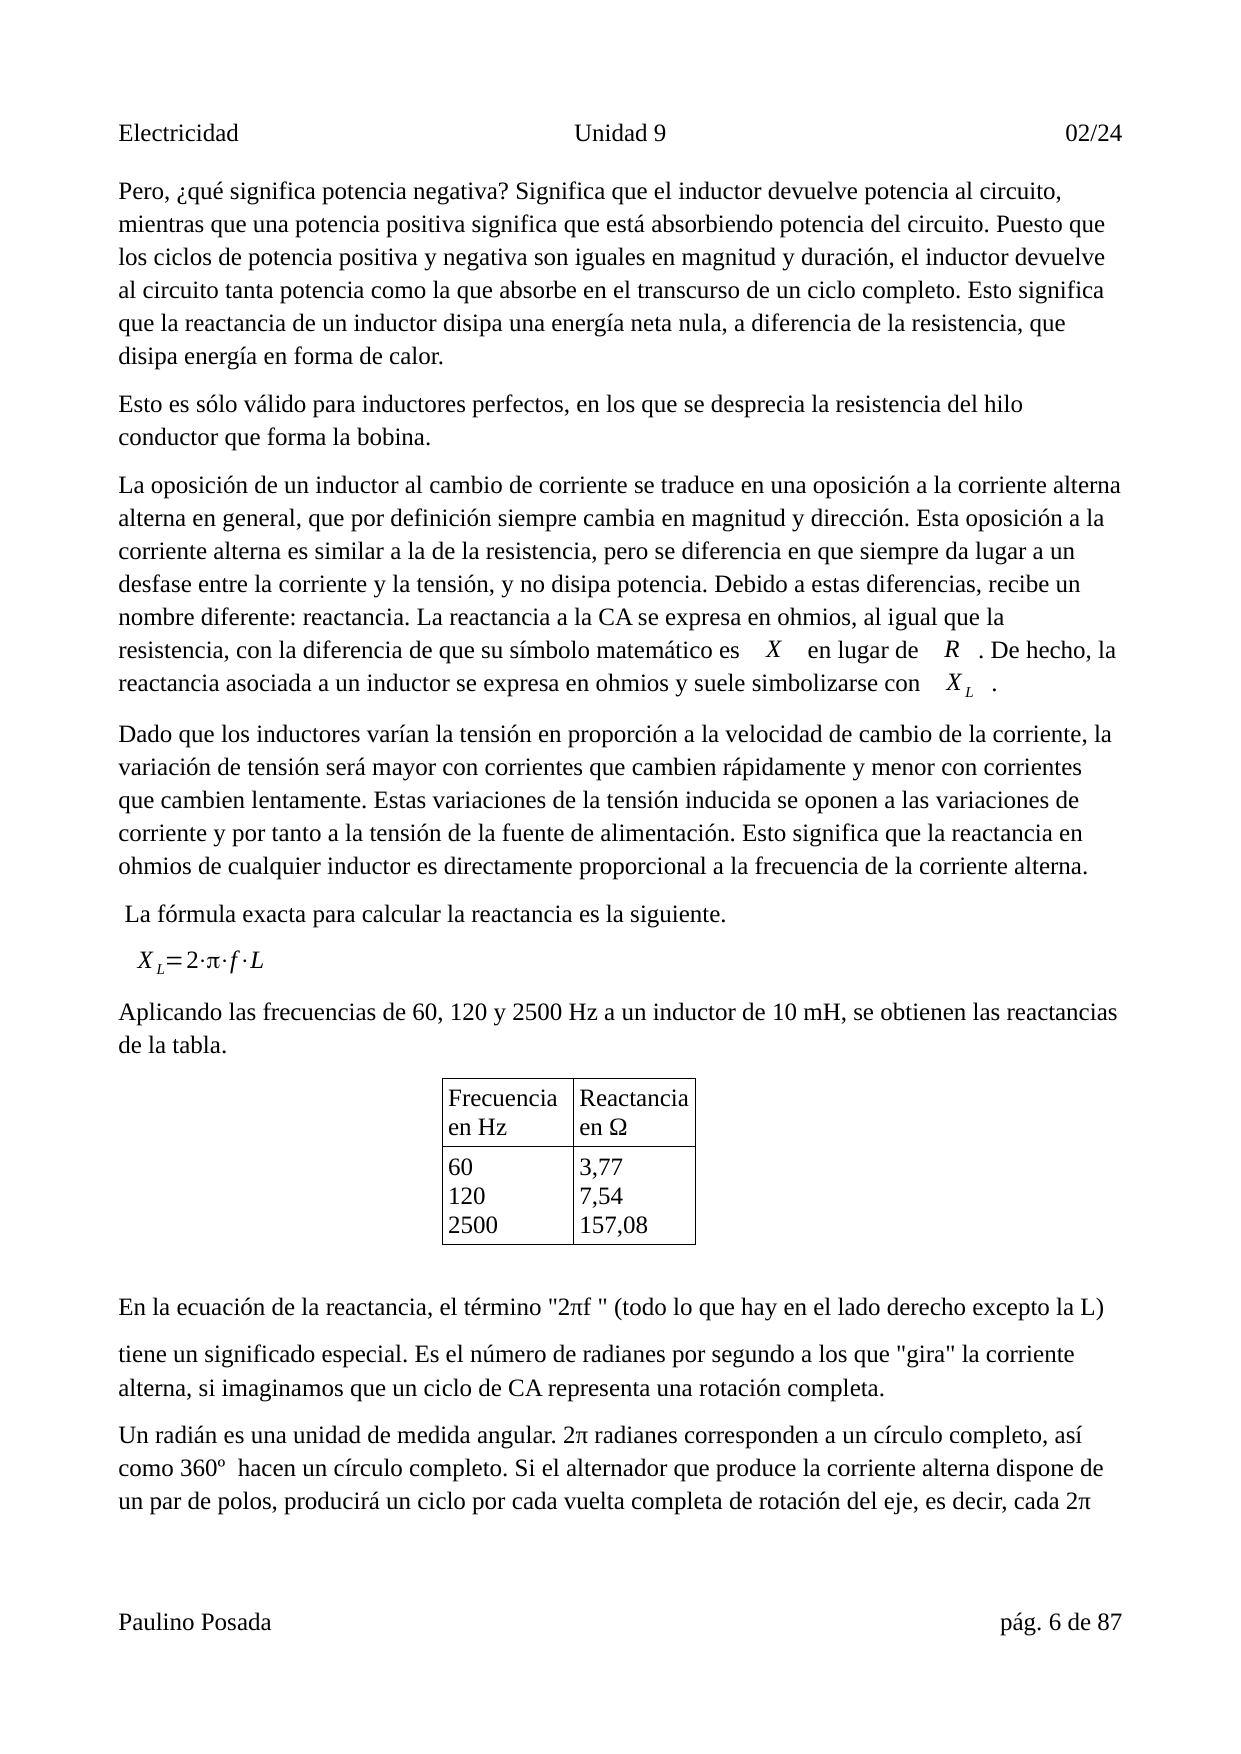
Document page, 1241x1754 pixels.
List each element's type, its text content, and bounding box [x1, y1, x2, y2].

text En la ecuación de la reactancia, el término "2πf " (todo lo que hay en el lado derecho excepto la L) [118, 1292, 1122, 1321]
text La oposición de un inductor al cambio de corriente se traduce en una oposición a la corriente alterna alterna en general, que por definición siempre cambia en magnitud y dirección. Esta oposición a la corriente alterna es similar a la de la resistencia, pero se diferencia en que siempre da lugar a un desfase entre la corriente y la tensión, y no disipa potencia. Debido a estas diferencias, recibe un nombre diferente: reactancia. La reactancia a la CA se expresa en ohmios, al igual que la resistencia, con la diferencia de que su símbolo matemático es en lugar de . De hecho, la reactancia asociada a un inductor se expresa en ohmios y suele simbolizarse con . [118, 470, 1122, 700]
table_header Frecuencia en Hz [443, 1079, 573, 1146]
text La fórmula exacta para calcular la reactancia es la siguiente. [118, 899, 1122, 928]
text tiene un significado especial. Es el número de radianes por segundo a los que "gira" la corriente alterna, si imaginamos que un ciclo de CA representa una rotación completa. [118, 1339, 1122, 1401]
text Un radián es una unidad de medida angular. 2π radianes corresponden a un círculo completo, así como 360º hacen un círculo completo. Si el alternador que produce la corriente alterna dispone de un par de polos, producirá un ciclo por cada vuelta completa de rotación del eje, es decir, cada 2π [118, 1420, 1122, 1515]
table_cell 3,77 7,54 157,08 [574, 1147, 695, 1244]
text Esto es sólo válido para inductores perfectos, en los que se desprecia la resistencia del hilo conductor que forma la bobina. [118, 389, 1122, 451]
table_cell 60 120 2500 [443, 1147, 573, 1244]
text Aplicando las frecuencias de 60, 120 y 2500 Hz a un inductor de 10 mH, se obtienen las reactancias de la tabla. [118, 997, 1122, 1058]
table_header Reactancia en Ω [574, 1079, 695, 1146]
text Pero, ¿qué significa potencia negativa? Significa que el inductor devuelve potencia al circuito, mientras que una potencia positiva significa que está absorbiendo potencia del circuito. Puesto que los ciclos de potencia positiva y negativa son iguales en magnitud y duración, el inductor devuelve al circuito tanta potencia como la que absorbe en el transcurso de un ciclo completo. Esto significa que la reactancia de un inductor disipa una energía neta nula, a diferencia de la resistencia, que disipa energía en forma de calor. [118, 176, 1122, 370]
text Dado que los inductores varían la tensión en proporción a la velocidad de cambio de la corriente, la variación de tensión será mayor con corrientes que cambien rápidamente y menor con corrientes que cambien lentamente. Estas variaciones de la tensión inducida se oponen a las variaciones de corriente y por tanto a la tensión de la fuente de alimentación. Esto significa que la reactancia en ohmios de cualquier inductor es directamente proporcional a la frecuencia de la corriente alterna. [118, 719, 1122, 880]
